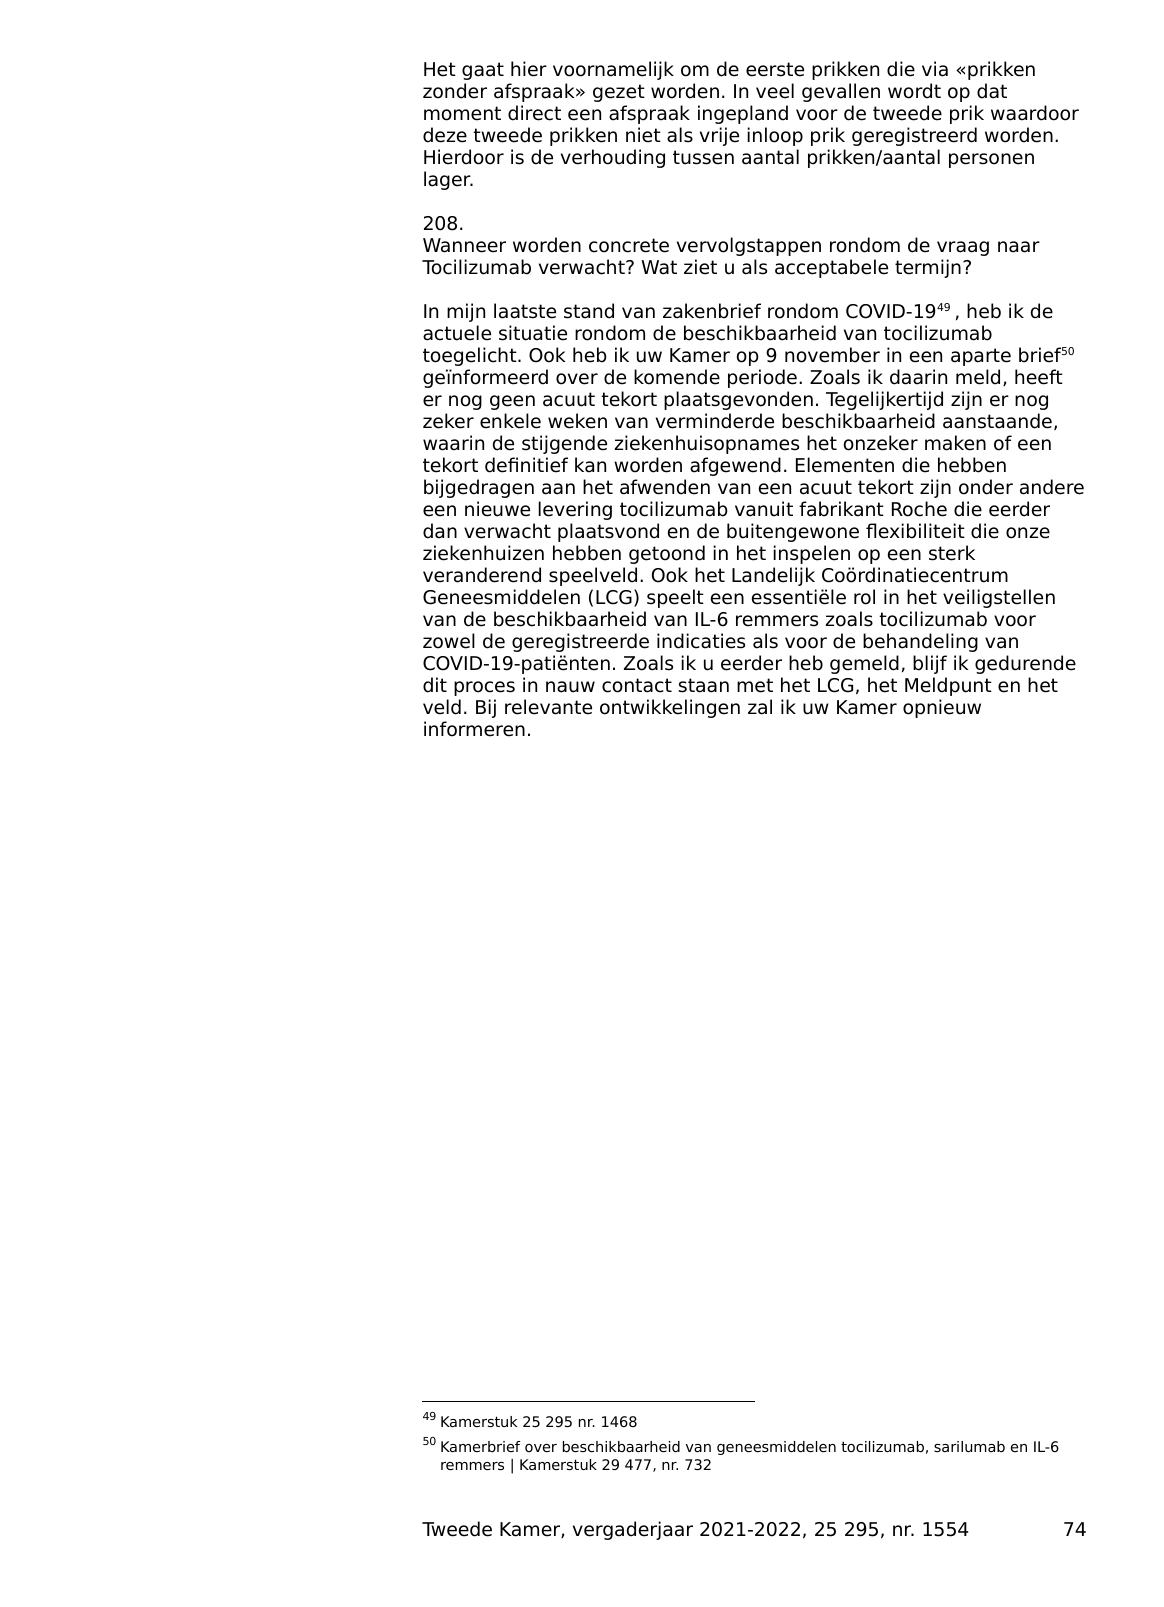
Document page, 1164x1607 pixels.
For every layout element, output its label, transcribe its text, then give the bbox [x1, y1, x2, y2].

text Het gaat hier voornamelijk om de eerste prikken die via «prikken zonder afspraak» gezet worden. In veel gevallen wordt op dat moment direct een afspraak ingepland voor de tweede prik waardoor deze tweede prikken niet als vrije inloop prik geregistreerd worden. Hierdoor is de verhouding tussen aantal prikken/aantal personen lager. [422, 59, 1087, 191]
text Kamerstuk 25 295 nr. 1468 [422, 1410, 1087, 1432]
text In mijn laatste stand van zakenbrief rondom COVID-19, heb ik de actuele situatie rondom de beschikbaarheid van tocilizumab toegelicht. Ook heb ik uw Kamer op 9 november in een aparte brief geïnformeerd over de komende periode. Zoals ik daarin meld, heeft er nog geen acuut tekort plaatsgevonden. Tegelijkertijd zijn er nog zeker enkele weken van verminderde beschikbaarheid aanstaande, waarin de stijgende ziekenhuisopnames het onzeker maken of een tekort definitief kan worden afgewend. Elementen die hebben bijgedragen aan het afwenden van een acuut tekort zijn onder andere een nieuwe levering tocilizumab vanuit fabrikant Roche die eerder dan verwacht plaatsvond en de buitengewone flexibiliteit die onze ziekenhuizen hebben getoond in het inspelen op een sterk veranderend speelveld. Ook het Landelijk Coördinatiecentrum Geneesmiddelen (LCG) speelt een essentiële rol in het veiligstellen van de beschikbaarheid van IL-6 remmers zoals tocilizumab voor zowel de geregistreerde indicaties als voor de behandeling van COVID-19-patiënten. Zoals ik u eerder heb gemeld, blijf ik gedurende dit proces in nauw contact staan met het LCG, het Meldpunt en het veld. Bij relevante ontwikkelingen zal ik uw Kamer opnieuw informeren. [422, 301, 1087, 741]
text Kamerbrief over beschikbaarheid van geneesmiddelen tocilizumab, sarilumab en IL-6 remmers | Kamerstuk 29 477, nr. 732 [422, 1435, 1087, 1474]
text Wanneer worden concrete vervolgstappen rondom de vraag naar Tocilizumab verwacht? Wat ziet u als acceptabele termijn? [422, 235, 1087, 279]
text 208. [422, 213, 1087, 235]
